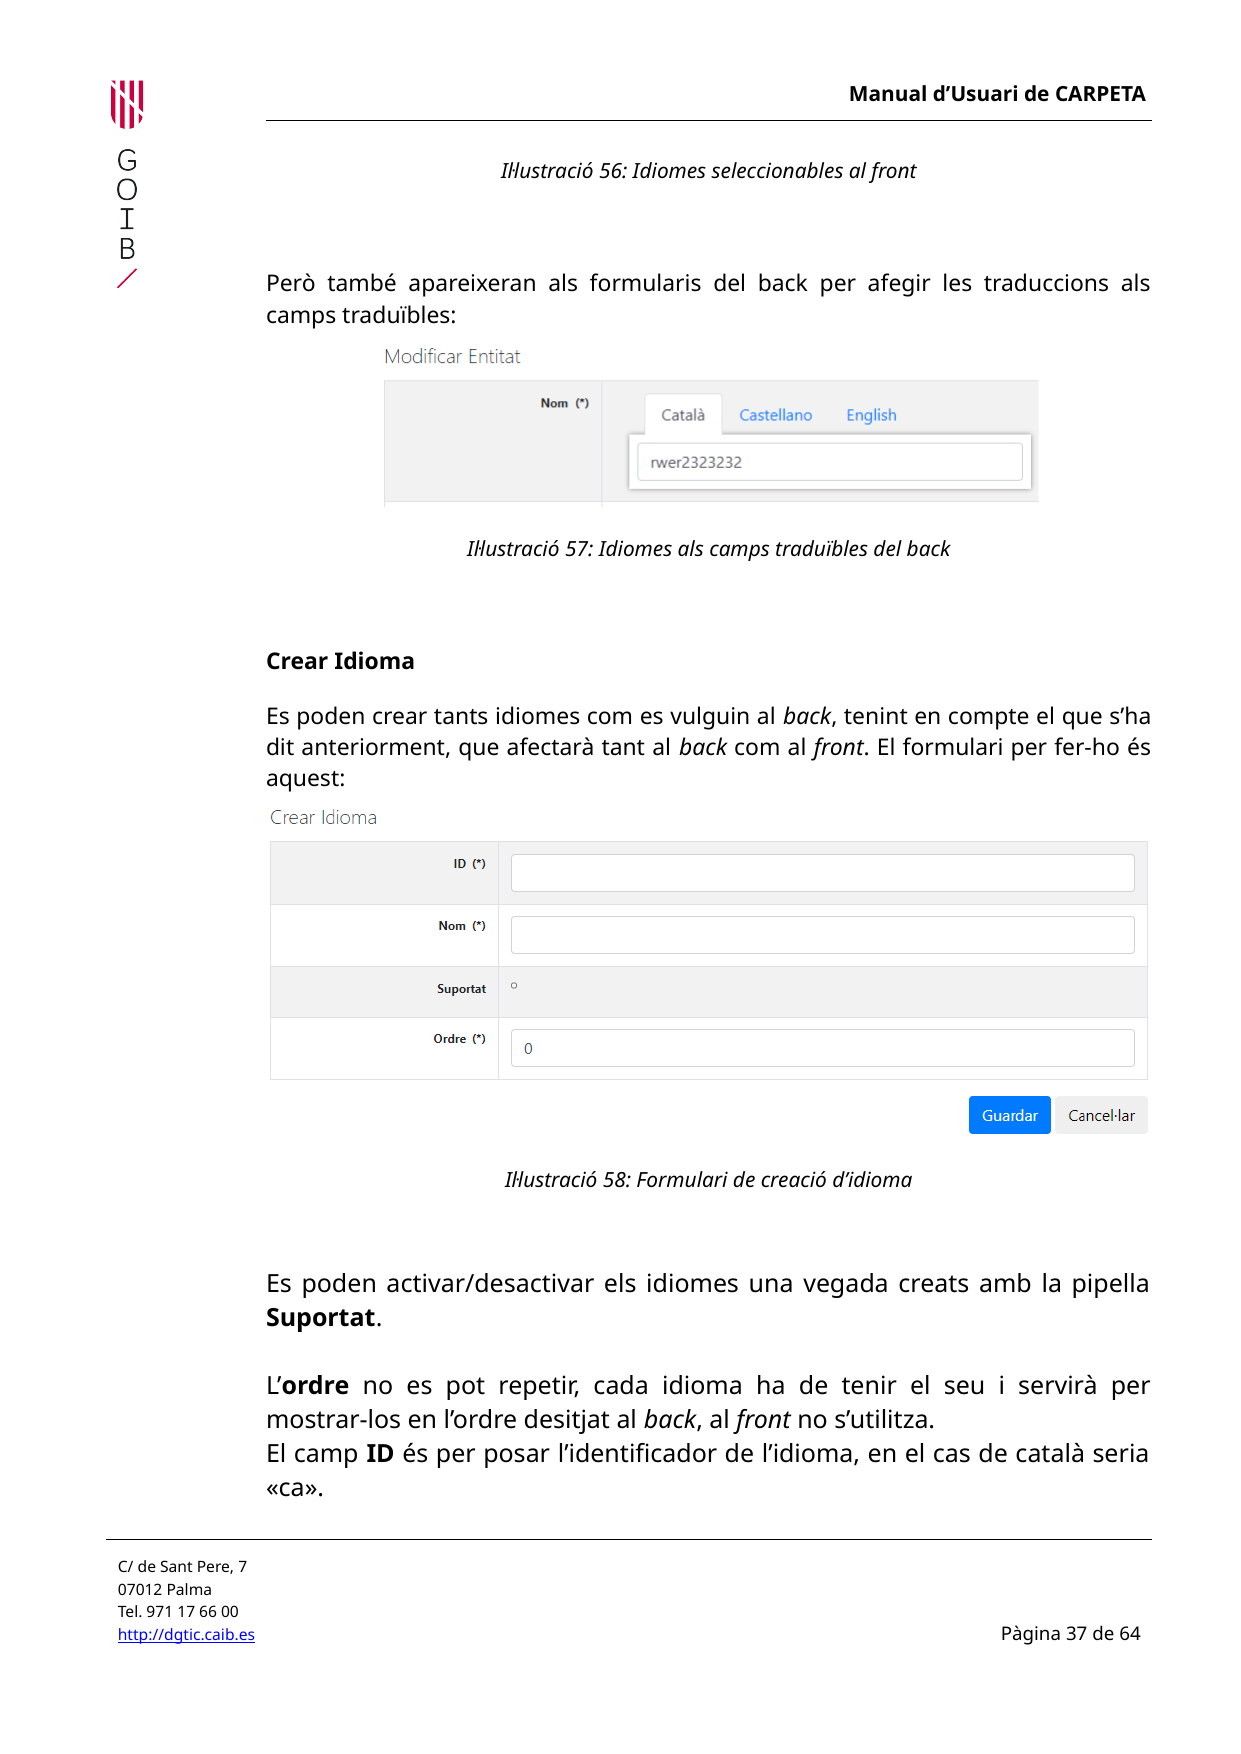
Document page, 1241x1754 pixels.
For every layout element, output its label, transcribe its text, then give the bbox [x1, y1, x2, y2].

picture [378, 341, 1039, 507]
text El camp ID és per posar l’identificador de l’idioma, en el cas de català seria «ca». [266, 1436, 1152, 1504]
text Il·lustració 58: Formulari de creació d’idioma [266, 1138, 1152, 1193]
text Il·lustració 57: Idiomes als camps traduïbles del back [266, 507, 1152, 563]
text Il·lustració 56: Idiomes seleccionables al front [266, 156, 1152, 185]
text Es poden activar/desactivar els idiomes una vegada creats amb la pipella Suportat. [266, 1266, 1152, 1334]
list Crear Idioma [266, 645, 1152, 676]
list Però també apareixeran als formularis del back per afegir les traduccions als camps traduïbles: [266, 267, 1152, 330]
list Es poden crear tants idiomes com es vulguin al back, tenint en compte el que s’ha dit anteriorment, que afectarà tant al back com al front. El formulari per fer-ho és aquest: [266, 700, 1152, 794]
picture [265, 805, 1152, 1138]
picture [82, 57, 172, 319]
text L’ordre no es pot repetir, cada idioma ha de tenir el seu i servirà per mostrar-los en l’ordre desitjat al back, al front no s’utilitza. [266, 1368, 1152, 1436]
